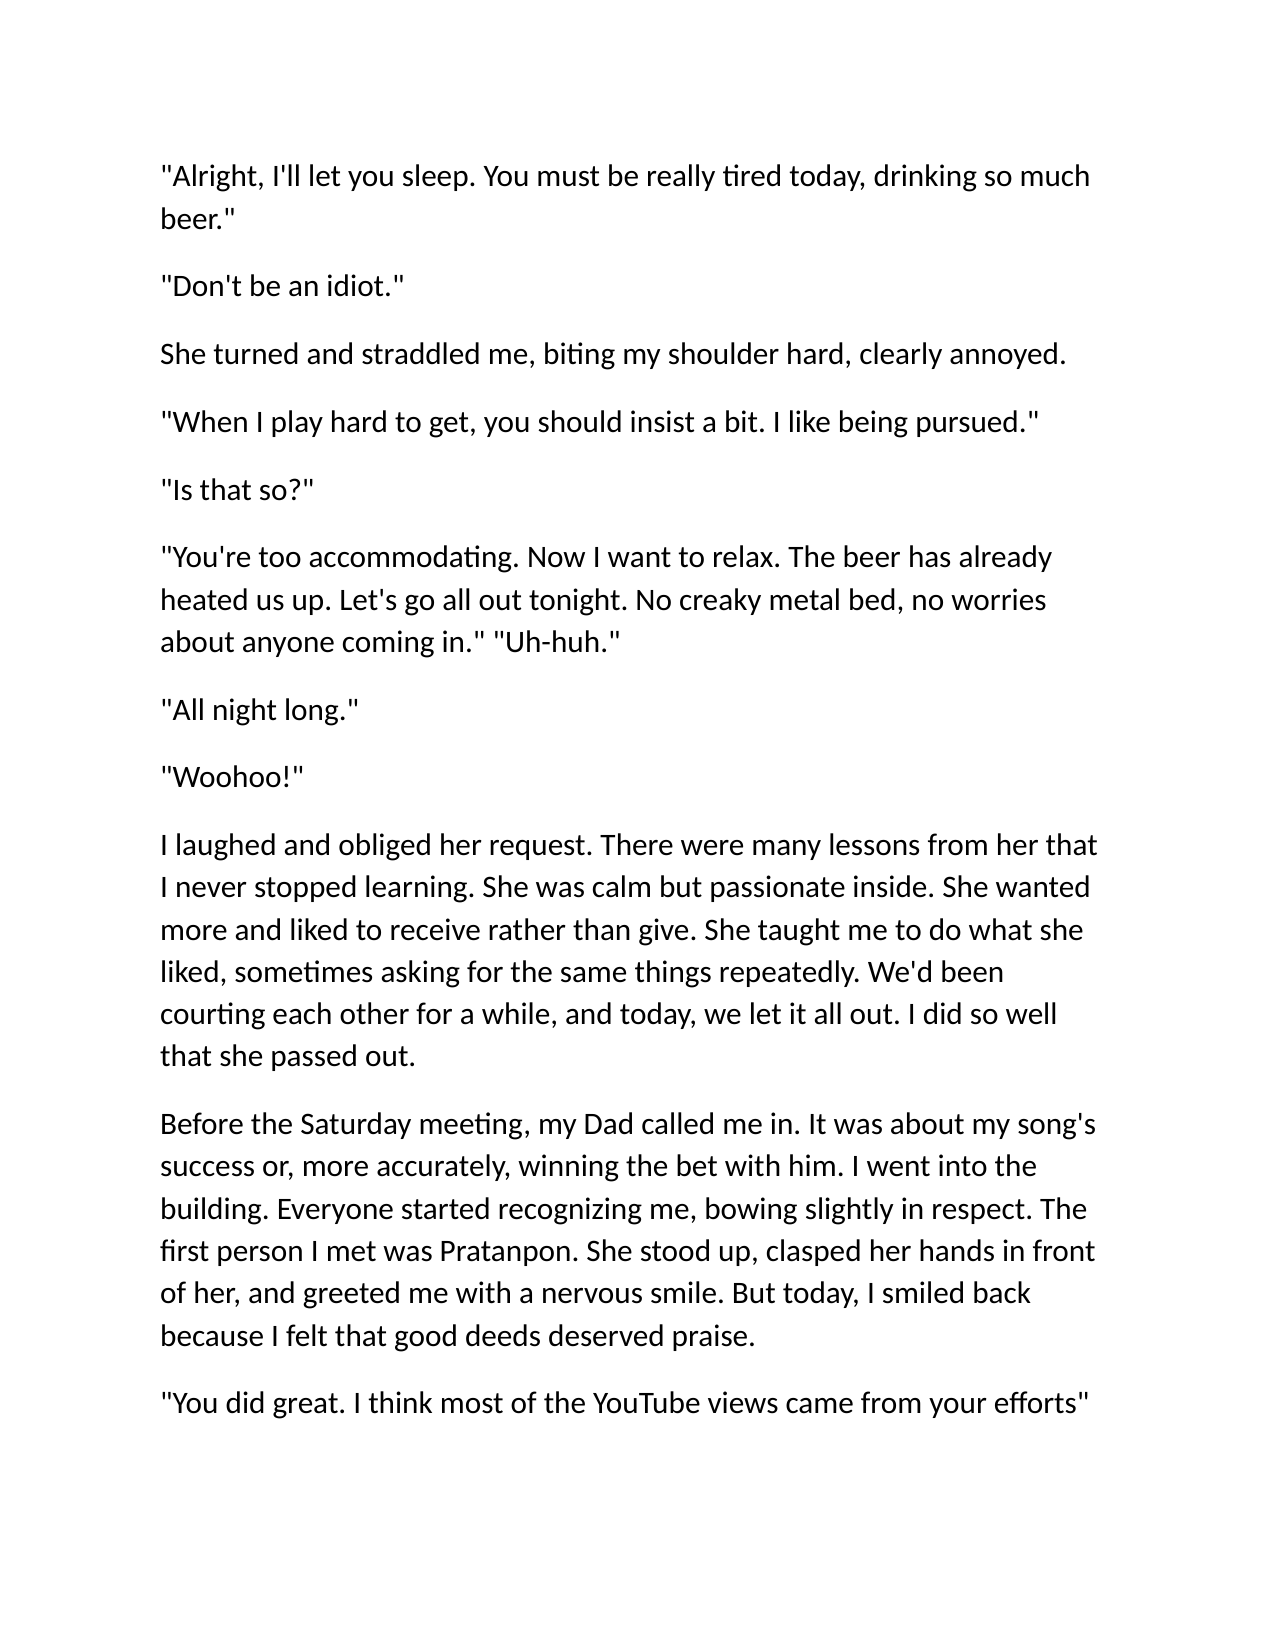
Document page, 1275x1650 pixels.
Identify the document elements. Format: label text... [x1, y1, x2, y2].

text "All night long." [160, 689, 1113, 728]
text "When I play hard to get, you should insist a bit. I like being pursued." [160, 402, 1113, 440]
text Before the Saturday meeting, my Dad called me in. It was about my song's success or, more accurately, winning the bet with him. I went into the building. Everyone started recognizing me, bowing slightly in respect. The first person I met was Pratanpon. She stood up, clasped her hands in front of her, and greeted me with a nervous smile. But today, I smiled back because I felt that good deeds deserved praise. [160, 1104, 1113, 1354]
text She turned and straddled me, biting my shoulder hard, clearly annoyed. [160, 334, 1113, 372]
text "You did great. I think most of the YouTube views came from your efforts" [160, 1383, 1113, 1421]
text I laughed and obliged her request. There were many lessons from her that I never stopped learning. She was calm but passionate inside. She wanted more and liked to receive rather than give. She taught me to do what she liked, sometimes asking for the same things repeatedly. We'd been courting each other for a while, and today, we let it all out. I did so well that she passed out. [160, 825, 1113, 1074]
text "You're too accommodating. Now I want to relax. The beer has already heated us up. Let's go all out tonight. No creaky metal bed, no worries about anyone coming in." "Uh-huh." [160, 537, 1113, 660]
text "Woohoo!" [160, 757, 1113, 795]
text "Is that so?" [160, 469, 1113, 508]
text "Alright, I'll let you sleep. You must be really tired today, drinking so much beer." [160, 156, 1113, 237]
text "Don't be an idiot." [160, 266, 1113, 304]
